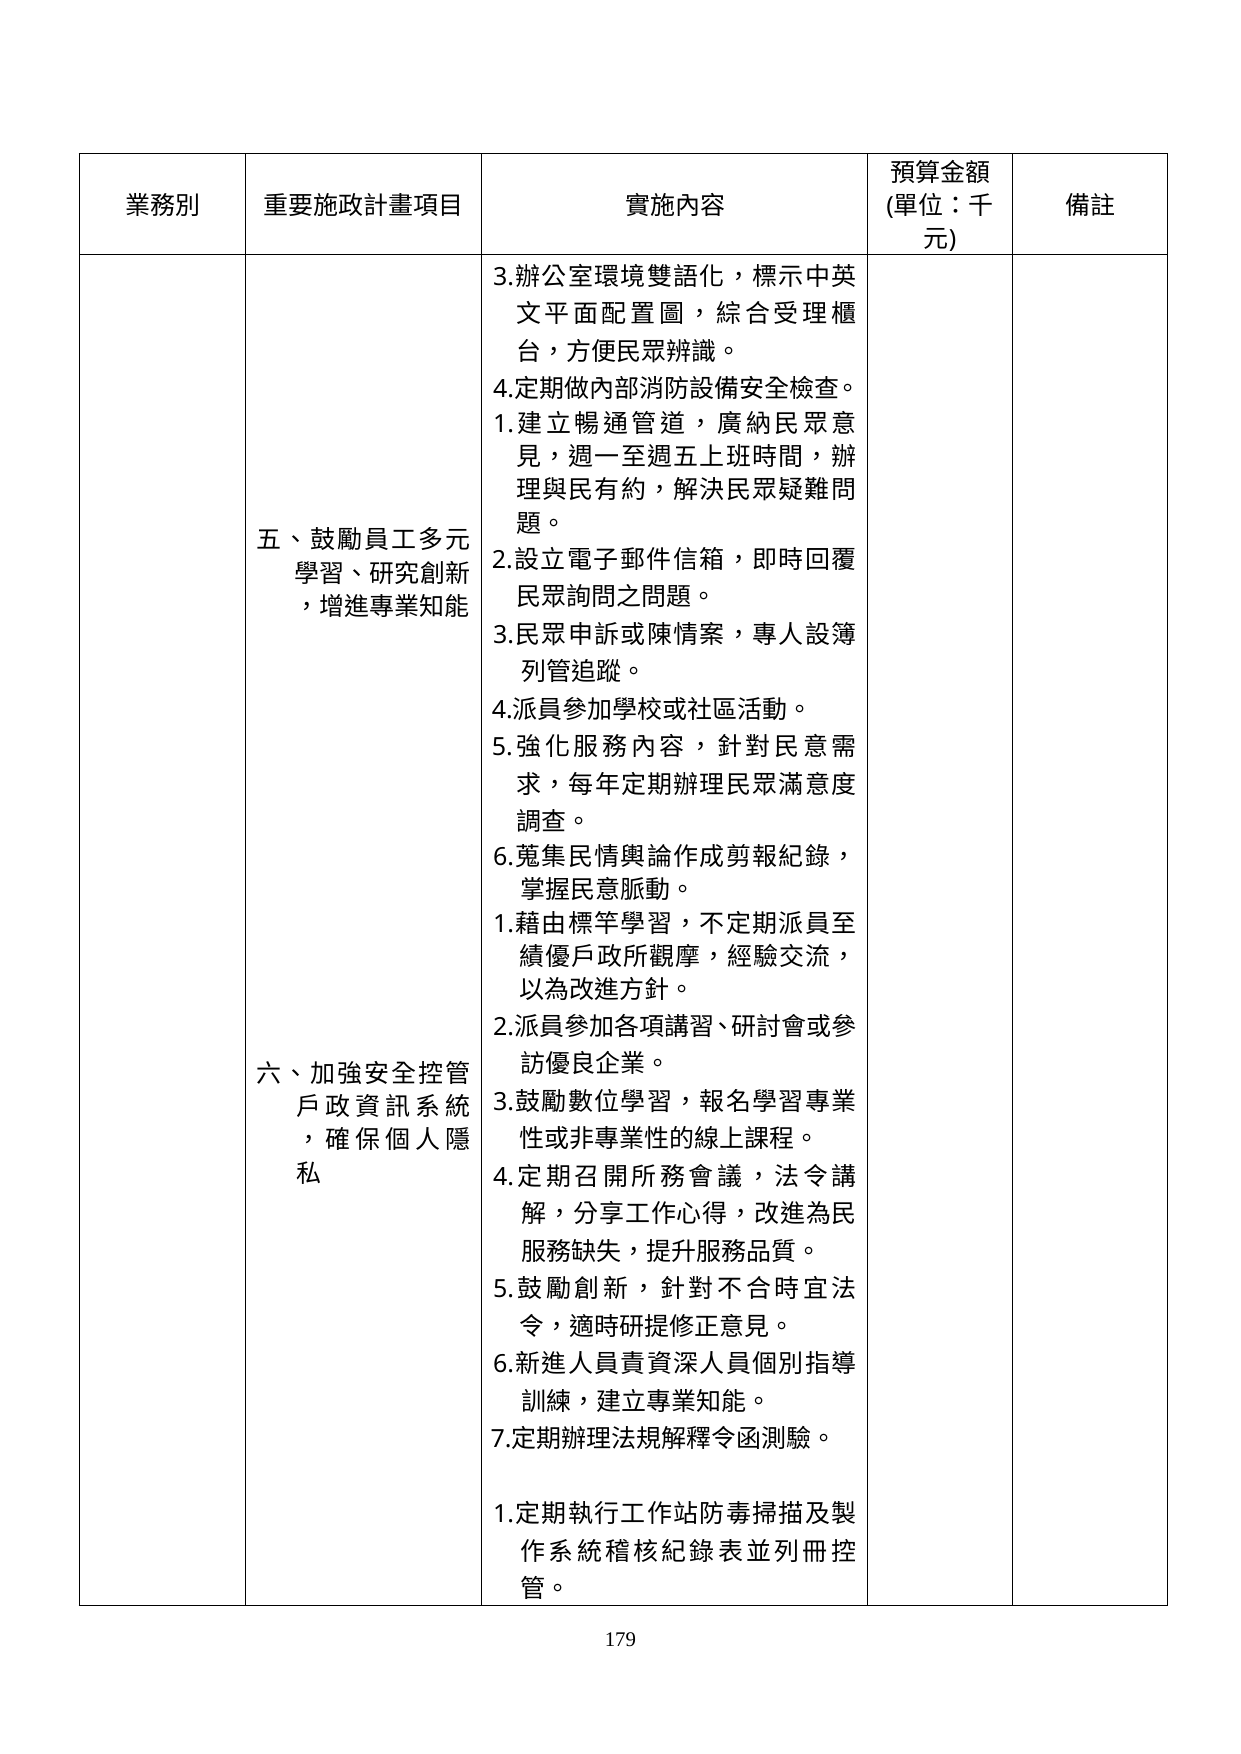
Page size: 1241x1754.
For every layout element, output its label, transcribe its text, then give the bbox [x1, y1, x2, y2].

table_cell [80, 255, 245, 1605]
table_header 備註 [1013, 154, 1167, 254]
table_header 實施內容 [482, 154, 867, 254]
table_header 重要施政計畫項目 [246, 154, 481, 254]
table_cell 五、鼓勵員工多元學習、研究創新，增進專業知能 六、加強安全控管戶政資訊系統，確保個人隱私 [246, 255, 481, 1605]
table_header 業務別 [80, 154, 245, 254]
table_cell [868, 255, 1012, 1605]
table_cell [1013, 255, 1167, 1605]
table_header 預算金額 (單位：千元) [868, 154, 1012, 254]
table_cell 3.辦公室環境雙語化，標示中英文平面配置圖，綜合受理櫃台，方便民眾辨識。 4.定期做內部消防設備安全檢查。 1.建立暢通管道，廣納民眾意見，週一至週五上班時間，辦理與民有約，解決民眾疑難問題。 2.設立電子郵件信箱，即時回覆民眾詢問之問題。 3.民眾申訴或陳情案，專人設簿列管追蹤。 4.派員參加學校或社區活動。 5.強化服務內容，針對民意需求，每年定期辦理民眾滿意度調查。 6.蒐集民情輿論作成剪報紀錄，掌握民意脈動。 1.藉由標竿學習，不定期派員至績優戶政所觀摩，經驗交流，以為改進方針。 2.派員參加各項講習、研討會或參訪優良企業。 3.鼓勵數位學習，報名學習專業性或非專業性的線上課程。 4.定期召開所務會議，法令講解，分享工作心得，改進為民服務缺失，提升服務品質。 5.鼓勵創新，針對不合時宜法令，適時研提修正意見。 6.新進人員責資深人員個別指導訓練，建立專業知能。 7.定期辦理法規解釋令函測驗。 1.定期執行工作站防毒掃描及製作系統稽核紀錄表並列冊控管。 [482, 255, 867, 1605]
